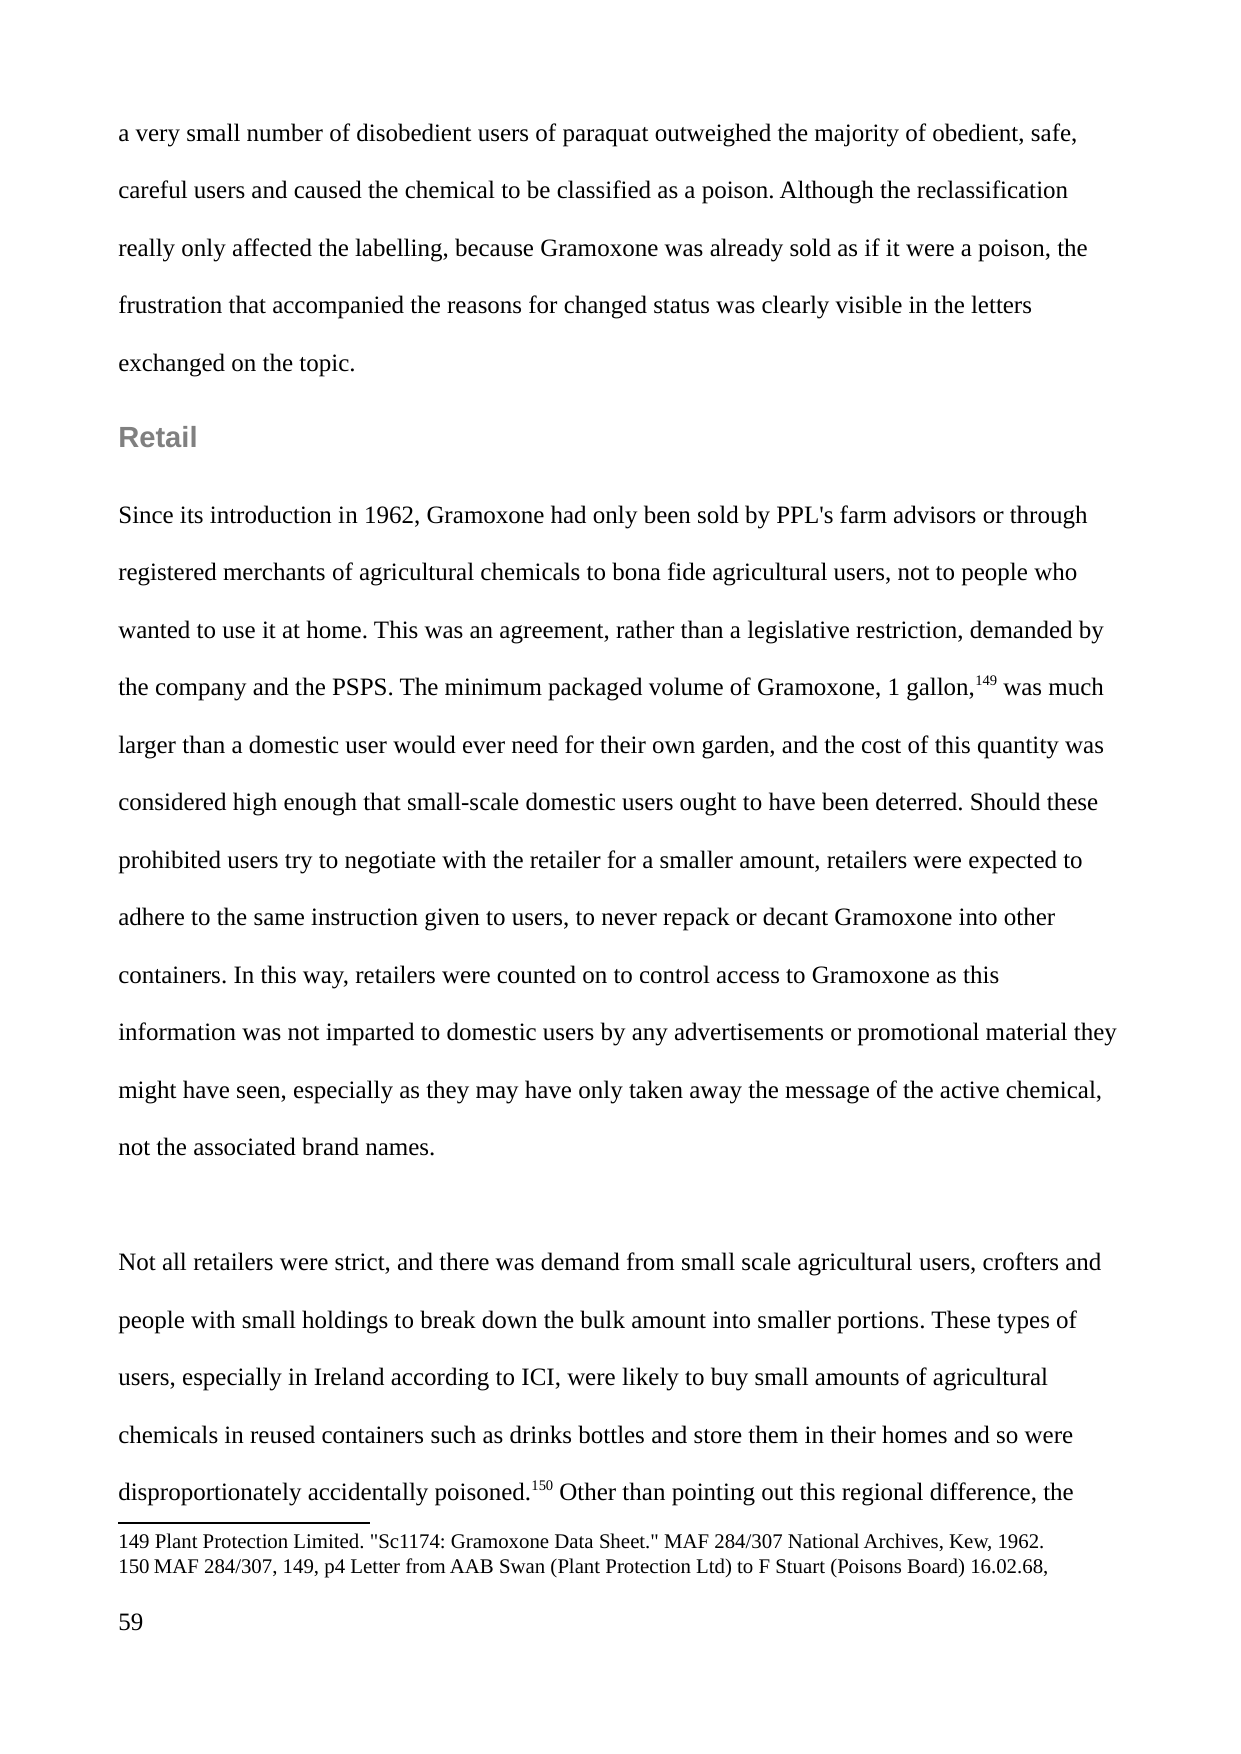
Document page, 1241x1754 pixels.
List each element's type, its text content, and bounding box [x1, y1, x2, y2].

text Not all retailers were strict, and there was demand from small scale agricultural users, crofters and people with small holdings to break down the bulk amount into smaller portions. These types of users, especially in Ireland according to ICI, were likely to buy small amounts of agricultural chemicals in reused containers such as drinks bottles and store them in their homes and so were disproportionately accidentally poisoned. Other than pointing out this regional difference, the [118, 1247, 1122, 1506]
text Plant Protection Limited. "Sc1174: Gramoxone Data Sheet." MAF 284/307 National Archives, Kew, 1962. [118, 1529, 1122, 1553]
subtitle Retail [118, 420, 1122, 454]
text MAF 284/307, 149, p4 Letter from AAB Swan (Plant Protection Ltd) to F Stuart (Poisons Board) 16.02.68, [118, 1553, 1122, 1578]
text a very small number of disobedient users of paraquat outweighed the majority of obedient, safe, careful users and caused the chemical to be classified as a poison. Although the reclassification really only affected the labelling, because Gramoxone was already sold as if it were a poison, the frustration that accompanied the reasons for changed status was clearly visible in the letters exchanged on the topic. [118, 118, 1122, 377]
text Since its introduction in 1962, Gramoxone had only been sold by PPL's farm advisors or through registered merchants of agricultural chemicals to bona fide agricultural users, not to people who wanted to use it at home. This was an agreement, rather than a legislative restriction, demanded by the company and the PSPS. The minimum packaged volume of Gramoxone, 1 gallon, was much larger than a domestic user would ever need for their own garden, and the cost of this quantity was considered high enough that small-scale domestic users ought to have been deterred. Should these prohibited users try to negotiate with the retailer for a smaller amount, retailers were expected to adhere to the same instruction given to users, to never repack or decant Gramoxone into other containers. In this way, retailers were counted on to control access to Gramoxone as this information was not imparted to domestic users by any advertisements or promotional material they might have seen, especially as they may have only taken away the message of the active chemical, not the associated brand names. [118, 500, 1122, 1161]
